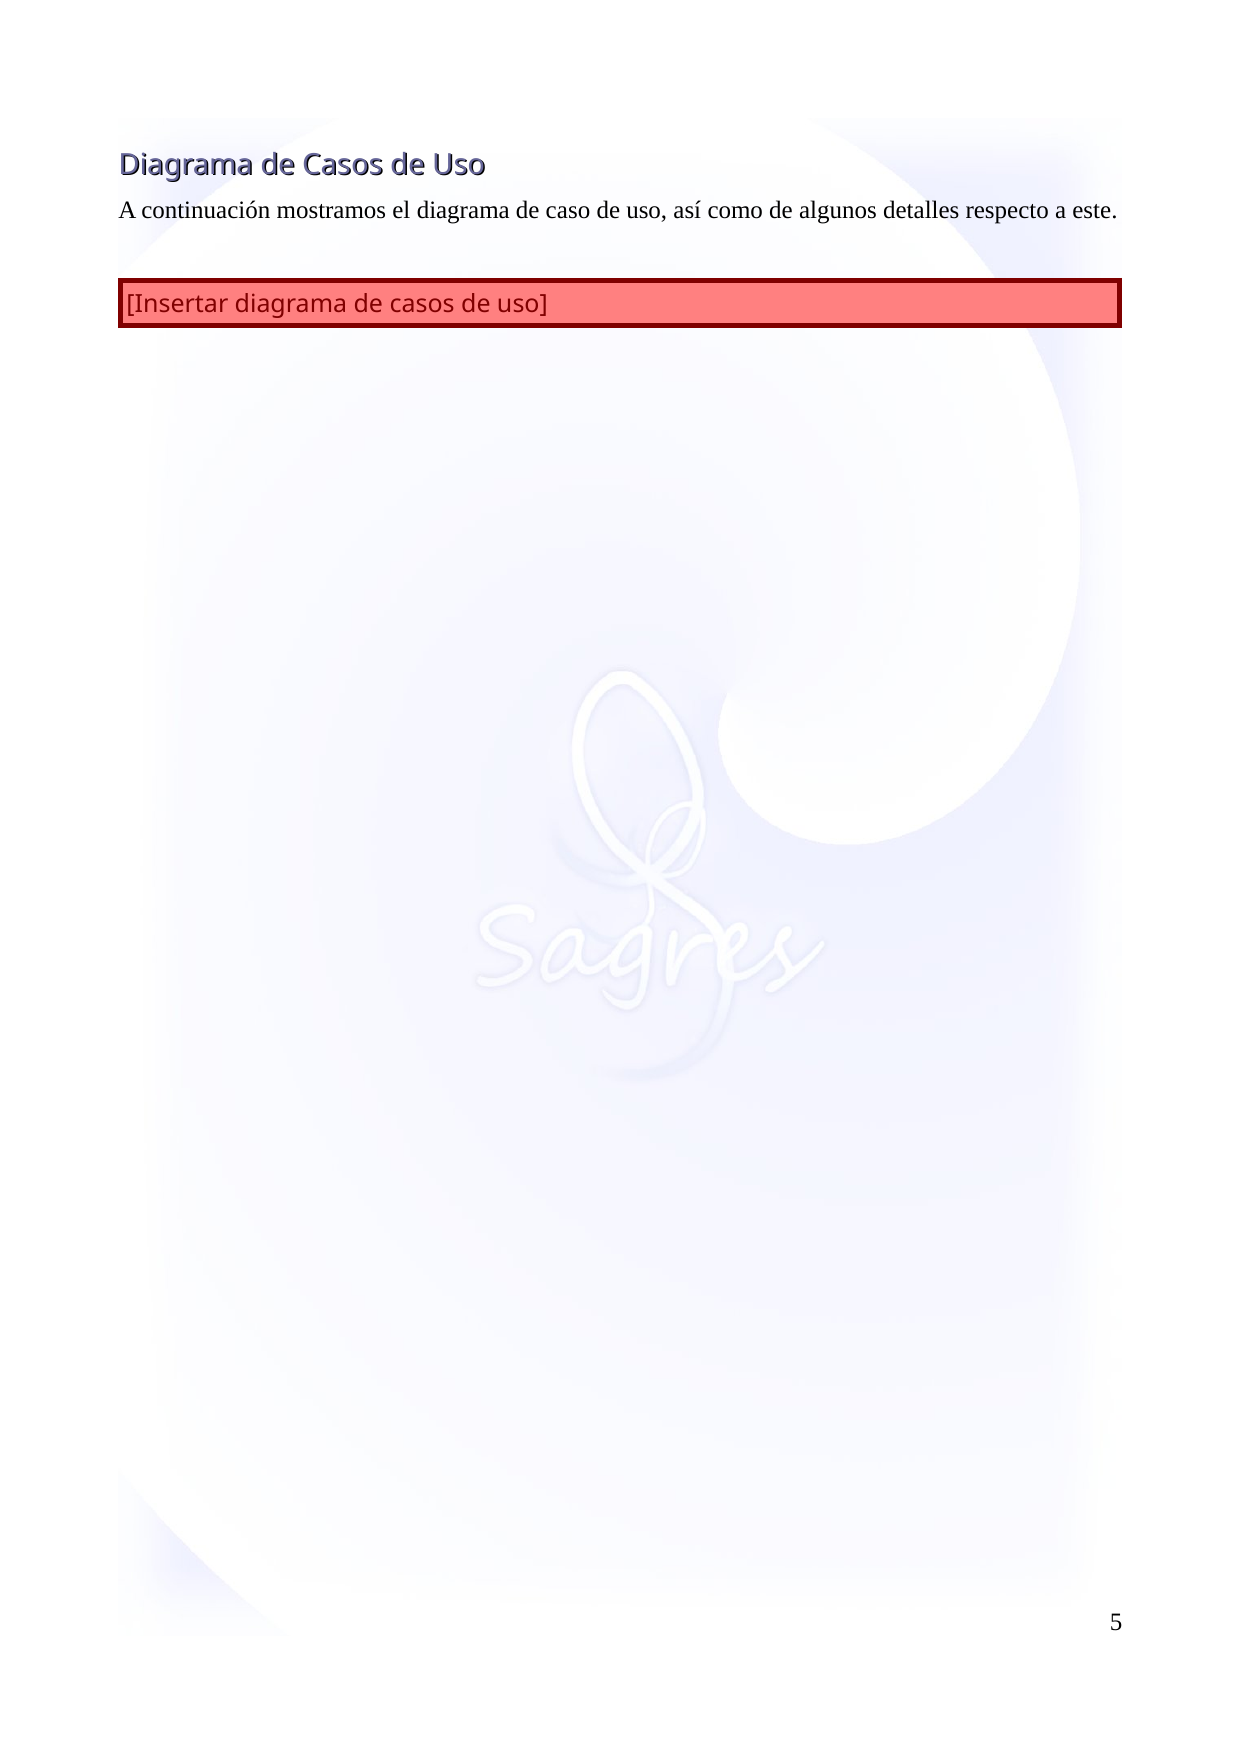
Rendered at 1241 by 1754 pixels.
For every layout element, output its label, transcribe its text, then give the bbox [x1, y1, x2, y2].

text [Insertar diagrama de casos de uso] [123, 283, 1117, 323]
text A continuación mostramos el diagrama de caso de uso, así como de algunos detalles respecto a este. [118, 195, 1122, 224]
picture [118, 118, 1122, 143]
subtitle Diagrama de Casos de Uso [118, 143, 1122, 183]
picture [118, 224, 1122, 278]
picture [118, 183, 1122, 195]
picture [118, 328, 1122, 1636]
